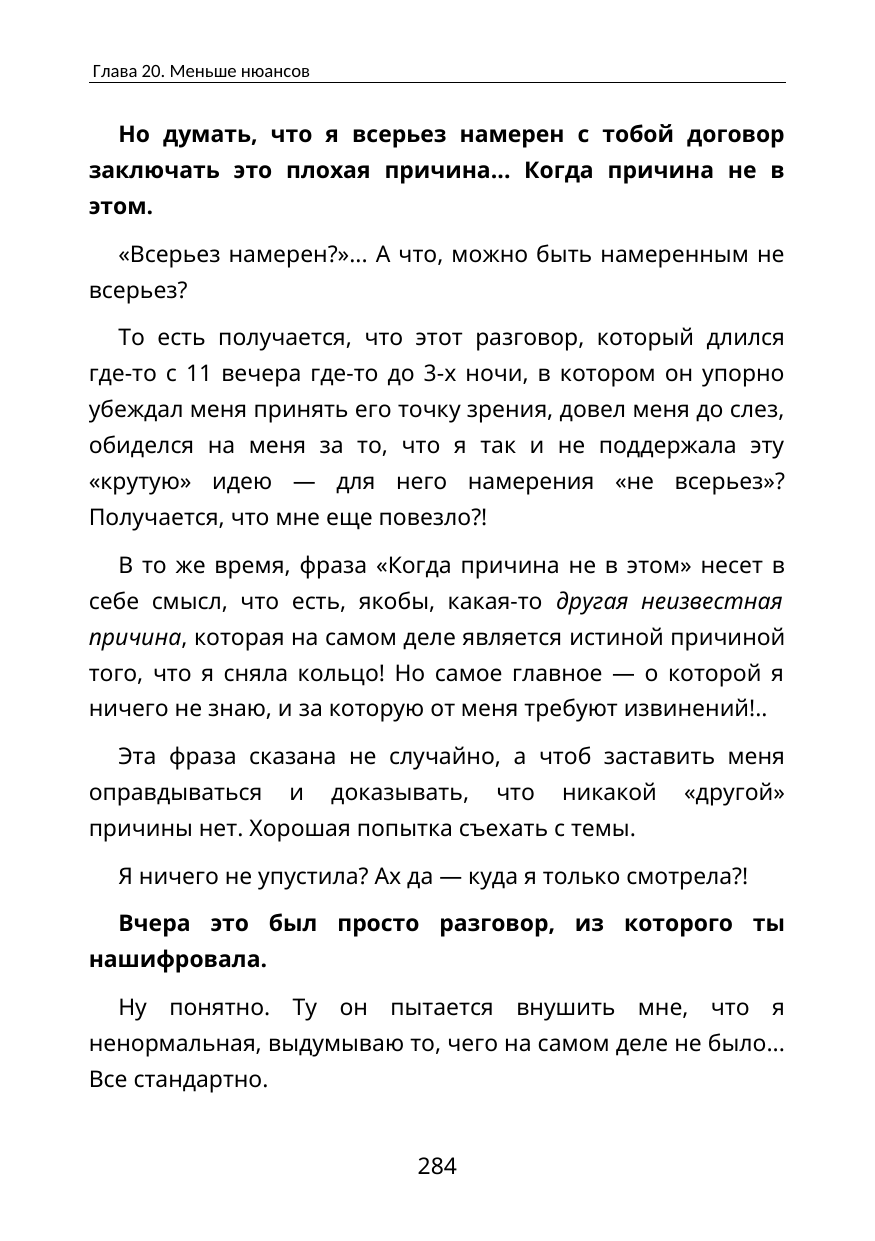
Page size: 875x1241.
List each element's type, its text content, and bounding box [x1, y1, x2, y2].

text Ну понятно. Ту он пытается внушить мне, что я ненормальная, выдумываю то, чего на самом деле не было... Все стандартно. [88, 991, 786, 1094]
text Но думать, что я всерьез намерен с тобой договор заключать это плохая причина... Когда причина не в этом. [88, 118, 786, 221]
text Эта фраза сказана не случайно, а чтоб заставить меня оправдываться и доказывать, что никакой «другой» причины нет. Хорошая попытка съехать с темы. [88, 740, 786, 843]
text Я ничего не упустила? Ах да — куда я только смотрела?! [88, 860, 786, 891]
text «Всерьез намерен?»... А что, можно быть намеренным не всерьез? [88, 238, 786, 305]
text То есть получается, что этот разговор, который длился где-то с 11 вечера где-то до 3-х ночи, в котором он упорно убеждал меня принять его точку зрения, довел меня до слез, обиделся на меня за то, что я так и не поддержала эту «крутую» идею — для него намерения «не всерьез»? Получается, что мне еще повезло?! [88, 321, 786, 532]
text В то же время, фраза «Когда причина не в этом» несет в себе смысл, что есть, якобы, какая-то другая неизвестная причина, которая на самом деле является истиной причиной того, что я сняла кольцо! Но самое главное — о которой я ничего не знаю, и за которую от меня требуют извинений!.. [88, 549, 786, 724]
text Вчера это был просто разговор, из которого ты нашифровала. [88, 907, 786, 974]
